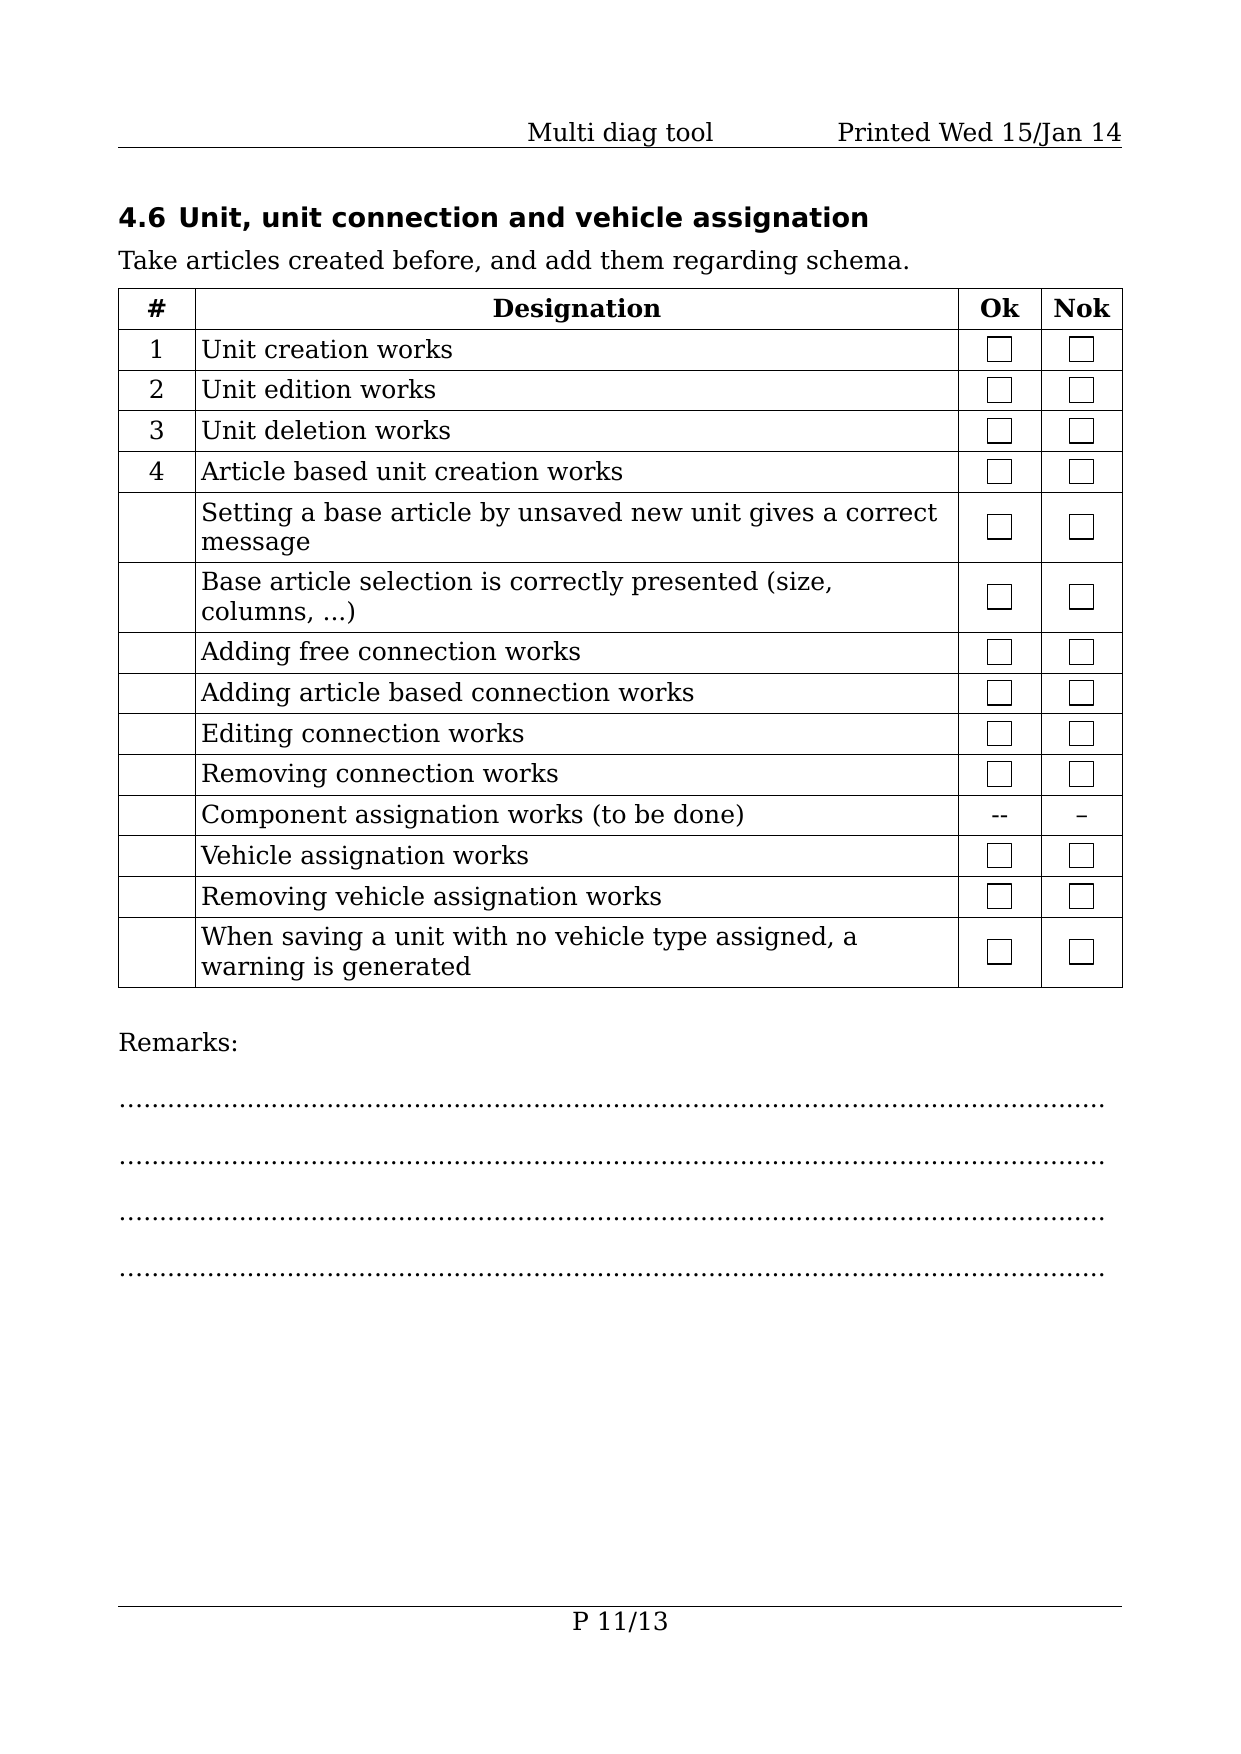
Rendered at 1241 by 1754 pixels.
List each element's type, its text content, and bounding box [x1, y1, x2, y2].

table_cell [1042, 877, 1122, 917]
table_cell [959, 836, 1041, 876]
table_cell Unit creation works [196, 330, 958, 370]
table_cell [119, 755, 195, 794]
text …......................................................................................................................... [118, 1085, 1122, 1114]
table_cell -- [959, 796, 1041, 835]
table_cell Editing connection works [196, 714, 958, 754]
table_cell [959, 877, 1041, 917]
table_cell Unit edition works [196, 371, 958, 410]
table_cell Component assignation works (to be done) [196, 796, 958, 835]
table_cell 1 [119, 330, 195, 370]
table_cell [119, 918, 195, 987]
table_cell [959, 371, 1041, 410]
table_cell [1042, 633, 1122, 672]
table_cell Removing connection works [196, 755, 958, 794]
table_cell [959, 493, 1041, 562]
table_cell [959, 755, 1041, 794]
table_cell [1042, 836, 1122, 876]
table_cell Adding free connection works [196, 633, 958, 672]
table_cell [1042, 563, 1122, 632]
table_cell Vehicle assignation works [196, 836, 958, 876]
table_cell Unit deletion works [196, 411, 958, 451]
table_cell Article based unit creation works [196, 452, 958, 492]
table_cell [119, 796, 195, 835]
text …......................................................................................................................... [118, 1197, 1122, 1226]
table_cell [119, 633, 195, 672]
table_cell Removing vehicle assignation works [196, 877, 958, 917]
table_cell [959, 714, 1041, 754]
table_cell [119, 493, 195, 562]
table_cell [959, 563, 1041, 632]
subtitle Unit, unit connection and vehicle assignation [118, 202, 1122, 234]
table_cell Base article selection is correctly presented (size, columns, ...) [196, 563, 958, 632]
table_cell 3 [119, 411, 195, 451]
table_cell [959, 633, 1041, 672]
table_cell [1042, 452, 1122, 492]
table_cell [119, 674, 195, 713]
table_cell [959, 918, 1041, 987]
table_cell [959, 674, 1041, 713]
table_cell – [1042, 796, 1122, 835]
table_cell [119, 714, 195, 754]
table_header Designation [196, 289, 958, 329]
table_cell [1042, 674, 1122, 713]
table_cell Setting a base article by unsaved new unit gives a correct message [196, 493, 958, 562]
table_cell [119, 836, 195, 876]
table_cell [1042, 411, 1122, 451]
table_cell [119, 563, 195, 632]
table_cell [119, 877, 195, 917]
text …......................................................................................................................... [118, 1141, 1122, 1170]
table_cell [1042, 918, 1122, 987]
table_cell [959, 452, 1041, 492]
text …......................................................................................................................... [118, 1253, 1122, 1283]
table_header # [119, 289, 195, 329]
table_header Nok [1042, 289, 1122, 329]
table_cell [1042, 330, 1122, 370]
text Take articles created before, and add them regarding schema. [118, 246, 1122, 276]
text Remarks: [118, 1028, 1122, 1058]
table_cell When saving a unit with no vehicle type assigned, a warning is generated [196, 918, 958, 987]
table_cell [1042, 755, 1122, 794]
table_header Ok [959, 289, 1041, 329]
table_cell 4 [119, 452, 195, 492]
table_cell [1042, 493, 1122, 562]
table_cell 2 [119, 371, 195, 410]
table_cell [959, 411, 1041, 451]
table_cell [959, 330, 1041, 370]
table_cell [1042, 714, 1122, 754]
table_cell Adding article based connection works [196, 674, 958, 713]
table_cell [1042, 371, 1122, 410]
